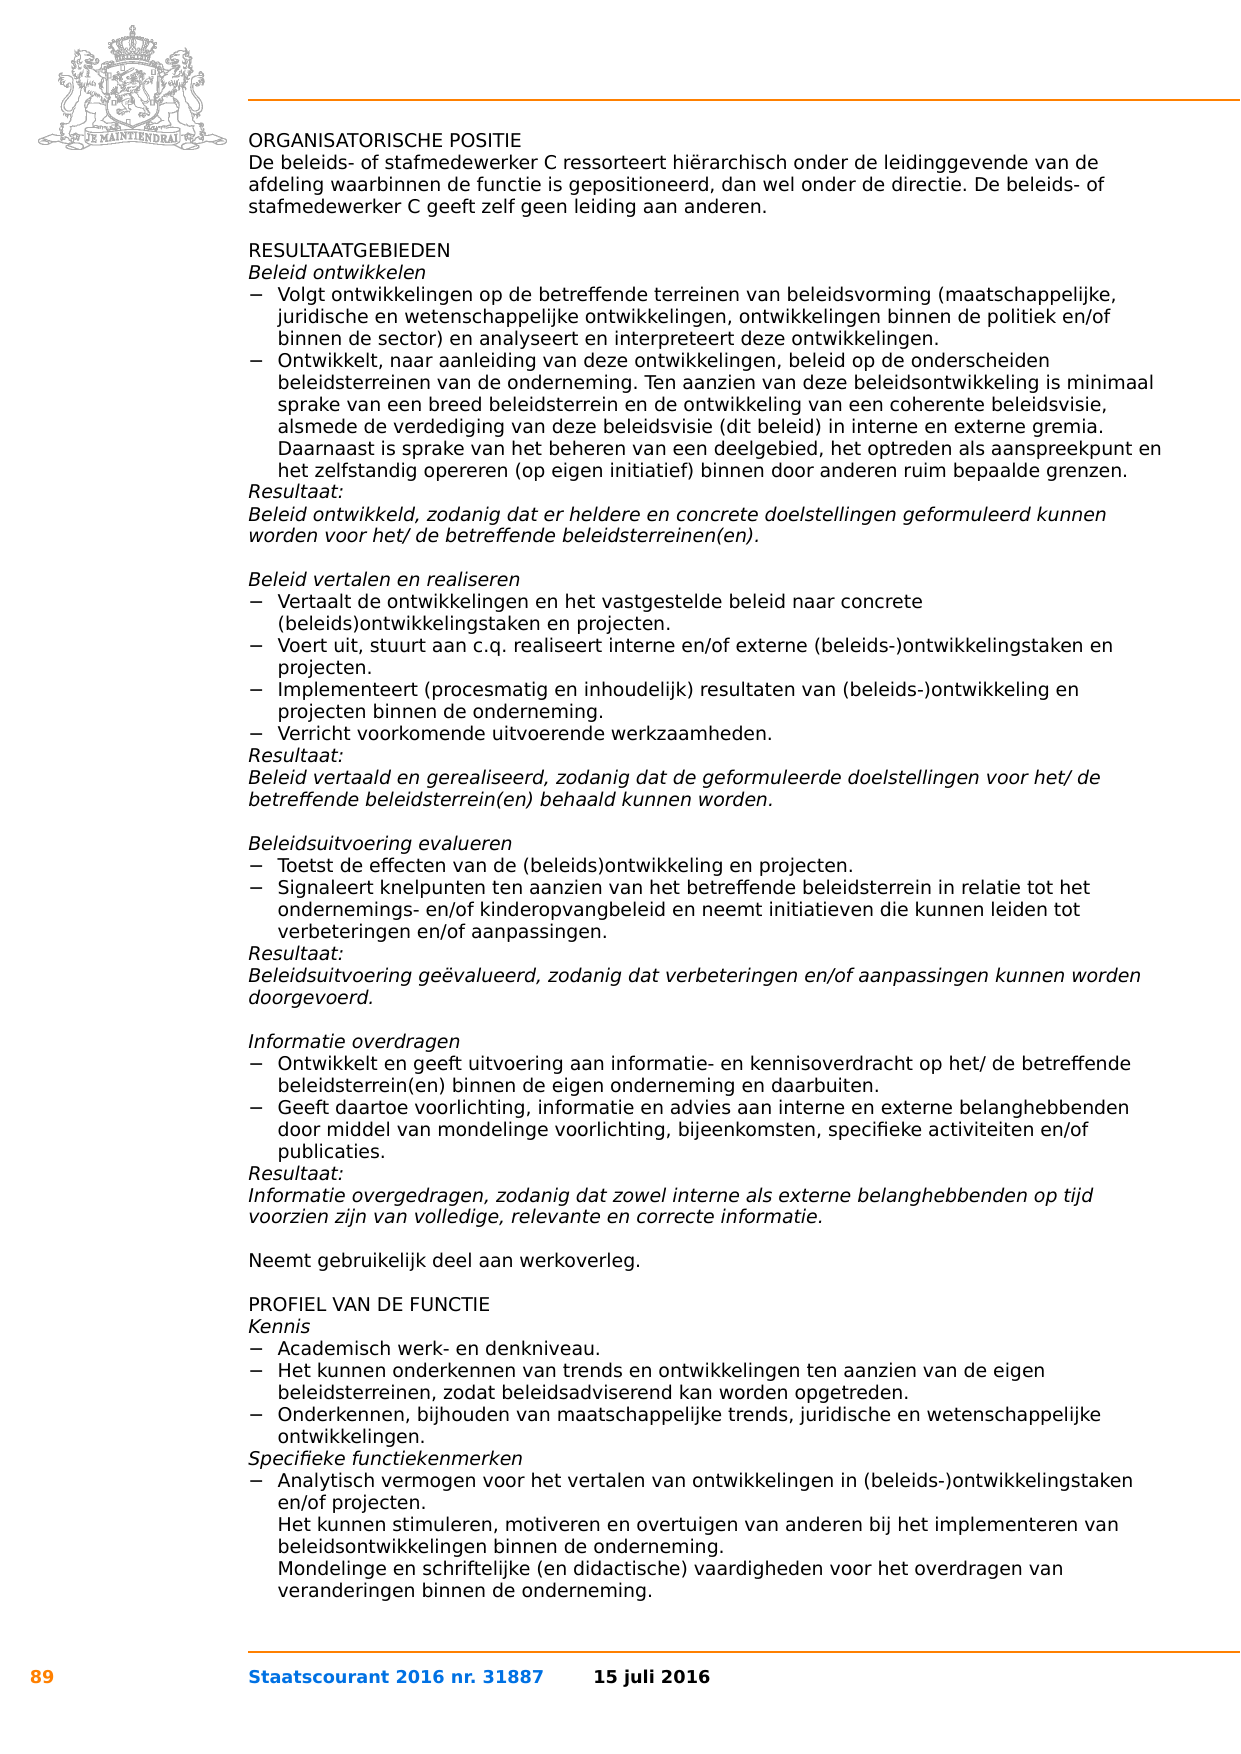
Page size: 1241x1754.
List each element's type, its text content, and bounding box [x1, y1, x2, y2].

text Specifieke functiekenmerken [248, 1448, 1163, 1470]
text Neemt gebruikelijk deel aan werkoverleg. [248, 1250, 1163, 1272]
text Resultaat: [248, 943, 1163, 965]
text Informatie overdragen [248, 1031, 1163, 1053]
text − Signaleert knelpunten ten aanzien van het betreffende beleidsterrein in relatie tot het ondernemings- en/of kinderopvangbeleid en neemt initiatieven die kunnen leiden tot verbeteringen en/of aanpassingen. [248, 877, 1163, 943]
text Mondelinge en schriftelijke (en didactische) vaardigheden voor het overdragen van veranderingen binnen de onderneming. [277, 1558, 1163, 1602]
text − Onderkennen, bijhouden van maatschappelijke trends, juridische en wetenschappelijke ontwikkelingen. [248, 1404, 1163, 1448]
text Beleidsuitvoering evalueren [248, 833, 1163, 855]
text Beleid vertalen en realiseren [248, 569, 1163, 591]
text Resultaat: [248, 1162, 1163, 1184]
text − Ontwikkelt, naar aanleiding van deze ontwikkelingen, beleid op de onderscheiden beleidsterreinen van de onderneming. Ten aanzien van deze beleidsontwikkeling is minimaal sprake van een breed beleidsterrein en de ontwikkeling van een coherente beleidsvisie, alsmede de verdediging van deze beleidsvisie (dit beleid) in interne en externe gremia. Daarnaast is sprake van het beheren van een deelgebied, het optreden als aanspreekpunt en het zelfstandig opereren (op eigen initiatief) binnen door anderen ruim bepaalde grenzen. [248, 349, 1163, 481]
text Kennis [248, 1316, 1163, 1338]
text − Analytisch vermogen voor het vertalen van ontwikkelingen in (beleids-)ontwikkelingstaken en/of projecten. [248, 1470, 1163, 1514]
text Beleidsuitvoering geëvalueerd, zodanig dat verbeteringen en/of aanpassingen kunnen worden doorgevoerd. [248, 965, 1163, 1009]
text Resultaat: [248, 745, 1163, 767]
text Beleid vertaald en gerealiseerd, zodanig dat de geformuleerde doelstellingen voor het/ de betreffende beleidsterrein(en) behaald kunnen worden. [248, 767, 1163, 811]
text − Geeft daartoe voorlichting, informatie en advies aan interne en externe belanghebbenden door middel van mondelinge voorlichting, bijeenkomsten, specifieke activiteiten en/of publicaties. [248, 1097, 1163, 1162]
text − Academisch werk- en denkniveau. [248, 1338, 1163, 1360]
text PROFIEL VAN DE FUNCTIE [248, 1294, 1163, 1316]
text − Voert uit, stuurt aan c.q. realiseert interne en/of externe (beleids-)ontwikkelingstaken en projecten. [248, 635, 1163, 679]
text − Toetst de effecten van de (beleids)ontwikkeling en projecten. [248, 855, 1163, 877]
text Beleid ontwikkelen [248, 262, 1163, 284]
text ORGANISATORISCHE POSITIE [248, 130, 1163, 152]
picture [38, 25, 227, 150]
text De beleids- of stafmedewerker C ressorteert hiërarchisch onder de leidinggevende van de afdeling waarbinnen de functie is gepositioneerd, dan wel onder de directie. De beleids- of stafmedewerker C geeft zelf geen leiding aan anderen. [248, 152, 1163, 218]
text − Ontwikkelt en geeft uitvoering aan informatie- en kennisoverdracht op het/ de betreffende beleidsterrein(en) binnen de eigen onderneming en daarbuiten. [248, 1053, 1163, 1097]
text − Volgt ontwikkelingen op de betreffende terreinen van beleidsvorming (maatschappelijke, juridische en wetenschappelijke ontwikkelingen, ontwikkelingen binnen de politiek en/of binnen de sector) en analyseert en interpreteert deze ontwikkelingen. [248, 284, 1163, 349]
text Het kunnen stimuleren, motiveren en overtuigen van anderen bij het implementeren van beleidsontwikkelingen binnen de onderneming. [277, 1514, 1163, 1558]
text Resultaat: [248, 481, 1163, 503]
text − Het kunnen onderkennen van trends en ontwikkelingen ten aanzien van de eigen beleidsterreinen, zodat beleidsadviserend kan worden opgetreden. [248, 1360, 1163, 1404]
text Beleid ontwikkeld, zodanig dat er heldere en concrete doelstellingen geformuleerd kunnen worden voor het/ de betreffende beleidsterreinen(en). [248, 503, 1163, 547]
text − Implementeert (procesmatig en inhoudelijk) resultaten van (beleids-)ontwikkeling en projecten binnen de onderneming. [248, 679, 1163, 723]
text − Vertaalt de ontwikkelingen en het vastgestelde beleid naar concrete (beleids)ontwikkelingstaken en projecten. [248, 591, 1163, 635]
text RESULTAATGEBIEDEN [248, 240, 1163, 262]
text − Verricht voorkomende uitvoerende werkzaamheden. [248, 723, 1163, 745]
text Informatie overgedragen, zodanig dat zowel interne als externe belanghebbenden op tijd voorzien zijn van volledige, relevante en correcte informatie. [248, 1184, 1163, 1228]
